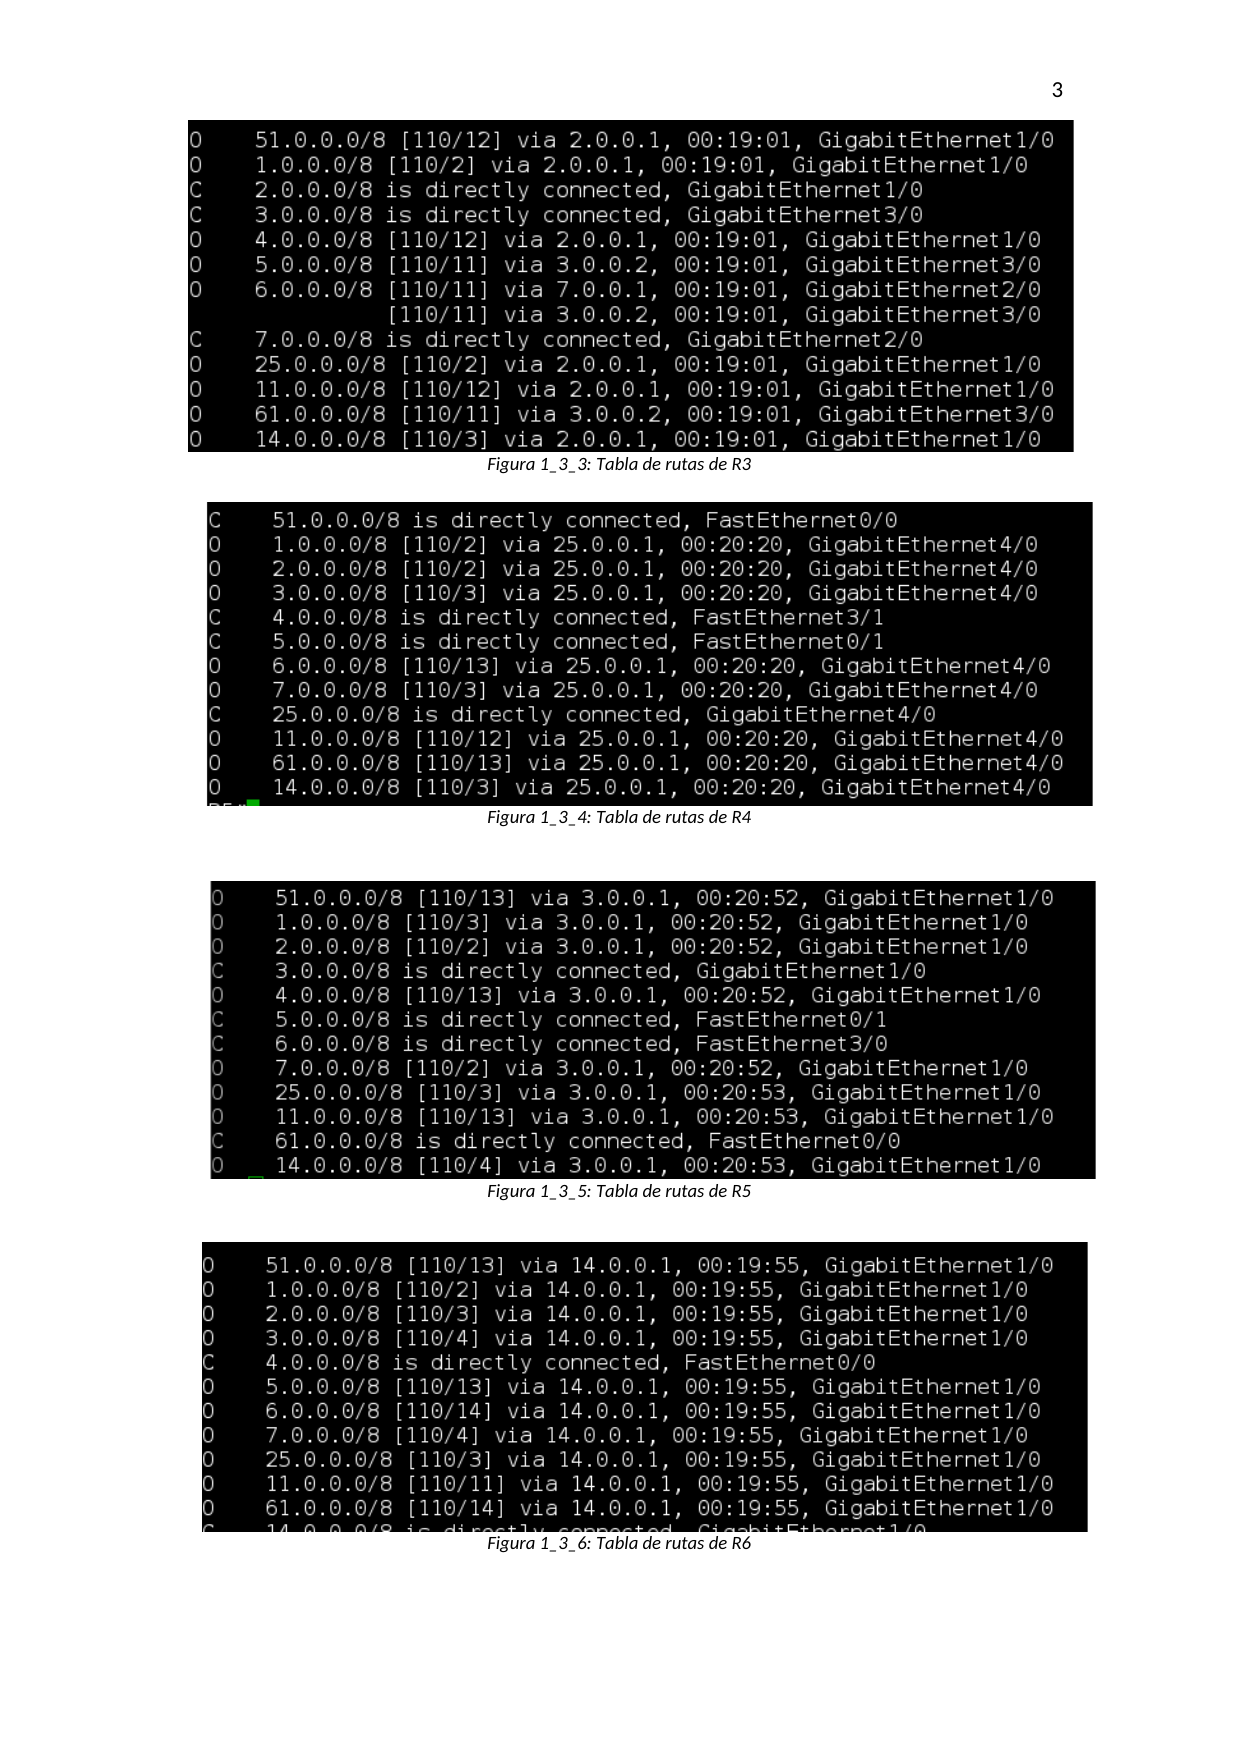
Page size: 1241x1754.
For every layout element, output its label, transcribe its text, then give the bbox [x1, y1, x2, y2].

text Figura 1_3_4: Tabla de rutas de R4 [177, 499, 1063, 828]
text Figura 1_3_5: Tabla de rutas de R5 [177, 907, 1063, 1202]
text Figura 1_3_6: Tabla de rutas de R6 [177, 1226, 1063, 1554]
text Figura 1_3_3: Tabla de rutas de R3 [177, 103, 1063, 475]
